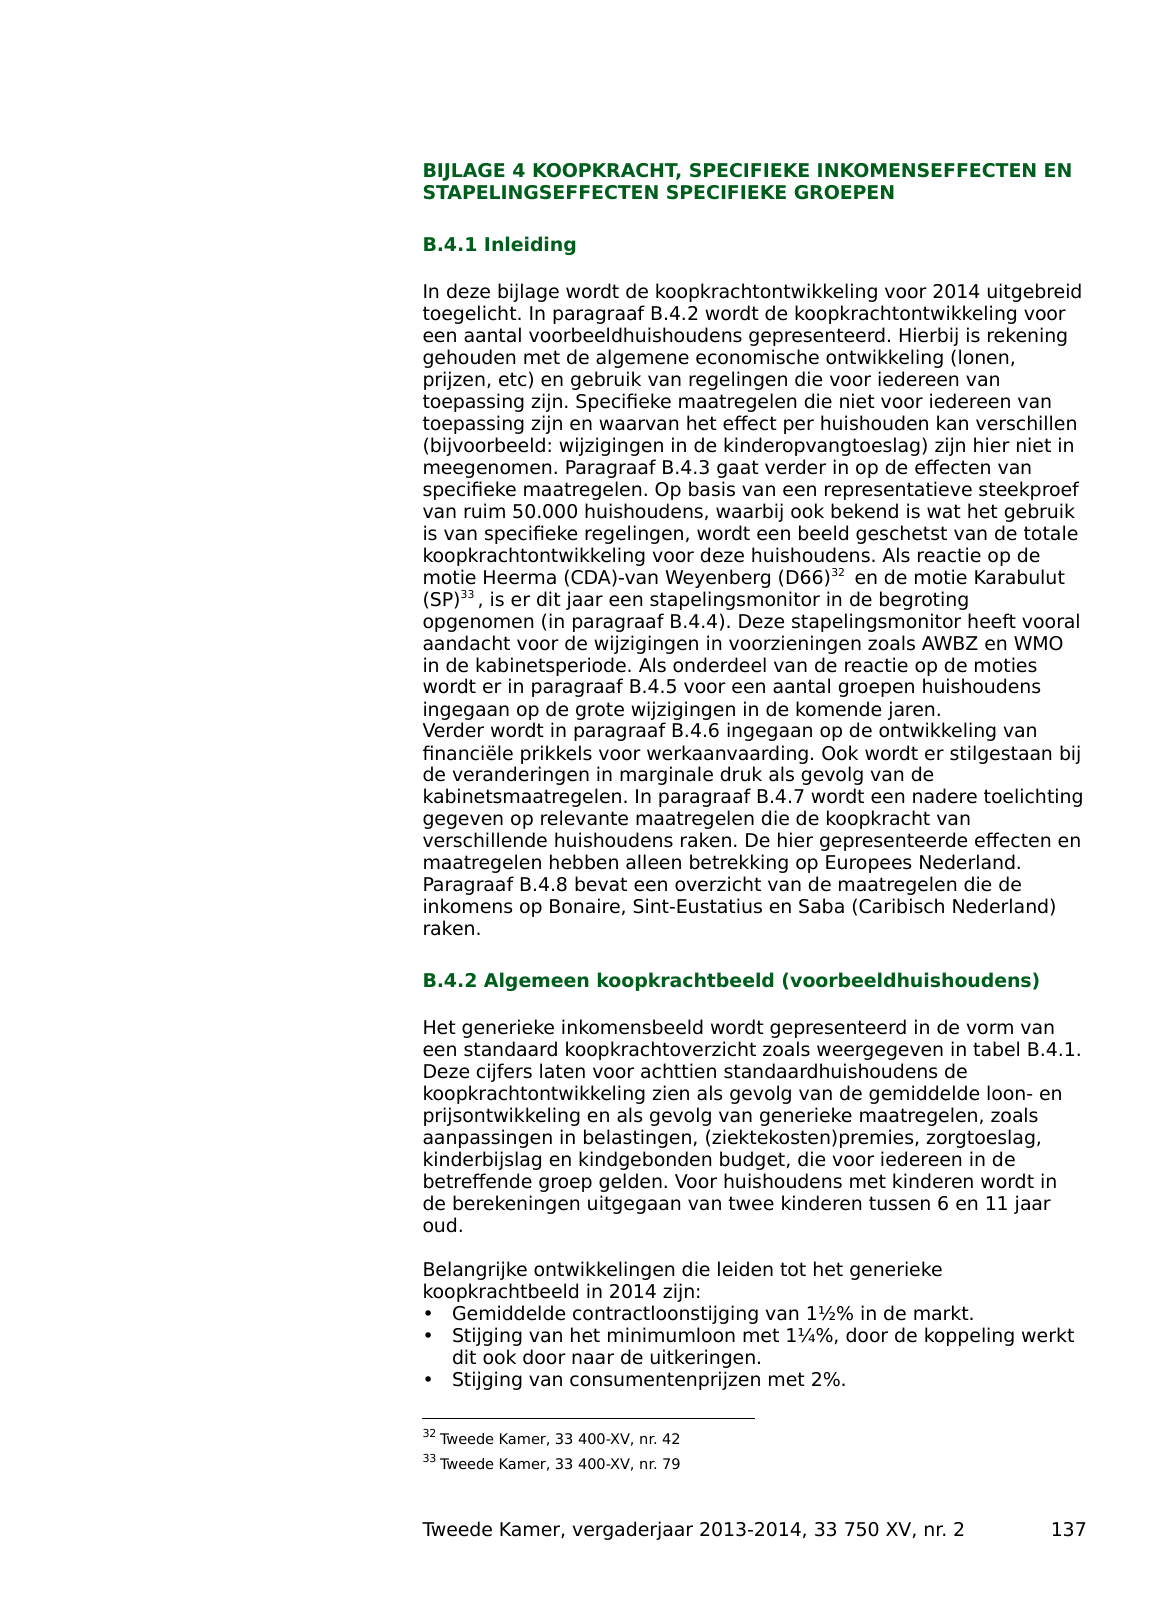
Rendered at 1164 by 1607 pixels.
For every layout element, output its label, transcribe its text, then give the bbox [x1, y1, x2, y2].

text • Gemiddelde contractloonstijging van 1½% in de markt. [422, 1303, 1087, 1325]
subtitle B.4.2 Algemeen koopkrachtbeeld (voorbeeldhuishoudens) [422, 970, 1087, 992]
text • Stijging van consumentenprijzen met 2%. [422, 1369, 1087, 1391]
text Belangrijke ontwikkelingen die leiden tot het generieke koopkrachtbeeld in 2014 zijn: [422, 1259, 1087, 1303]
text Tweede Kamer, 33 400-XV, nr. 42 [422, 1427, 1087, 1449]
subtitle BIJLAGE 4 KOOPKRACHT, SPECIFIEKE INKOMENSEFFECTEN EN STAPELINGSEFFECTEN SPECIFIEKE GROEPEN [422, 160, 1087, 204]
text In deze bijlage wordt de koopkrachtontwikkeling voor 2014 uitgebreid toegelicht. In paragraaf B.4.2 wordt de koopkrachtontwikkeling voor een aantal voorbeeldhuishoudens gepresenteerd. Hierbij is rekening gehouden met de algemene economische ontwikkeling (lonen, prijzen, etc) en gebruik van regelingen die voor iedereen van toepassing zijn. Specifieke maatregelen die niet voor iedereen van toepassing zijn en waarvan het effect per huishouden kan verschillen (bijvoorbeeld: wijzigingen in de kinderopvangtoeslag) zijn hier niet in meegenomen. Paragraaf B.4.3 gaat verder in op de effecten van specifieke maatregelen. Op basis van een representatieve steekproef van ruim 50.000 huishoudens, waarbij ook bekend is wat het gebruik is van specifieke regelingen, wordt een beeld geschetst van de totale koopkrachtontwikkeling voor deze huishoudens. Als reactie op de motie Heerma (CDA)-van Weyenberg (D66) en de motie Karabulut (SP), is er dit jaar een stapelingsmonitor in de begroting opgenomen (in paragraaf B.4.4). Deze stapelingsmonitor heeft vooral aandacht voor de wijzigingen in voorzieningen zoals AWBZ en WMO in de kabinetsperiode. Als onderdeel van de reactie op de moties wordt er in paragraaf B.4.5 voor een aantal groepen huishoudens ingegaan op de grote wijzigingen in de komende jaren. [422, 281, 1087, 720]
text Tweede Kamer, 33 400-XV, nr. 79 [422, 1452, 1087, 1474]
text Verder wordt in paragraaf B.4.6 ingegaan op de ontwikkeling van financiële prikkels voor werkaanvaarding. Ook wordt er stilgestaan bij de veranderingen in marginale druk als gevolg van de kabinetsmaatregelen. In paragraaf B.4.7 wordt een nadere toelichting gegeven op relevante maatregelen die de koopkracht van verschillende huishoudens raken. De hier gepresenteerde effecten en maatregelen hebben alleen betrekking op Europees Nederland. Paragraaf B.4.8 bevat een overzicht van de maatregelen die de inkomens op Bonaire, Sint-Eustatius en Saba (Caribisch Nederland) raken. [422, 720, 1087, 940]
text • Stijging van het minimumloon met 1¼%, door de koppeling werkt dit ook door naar de uitkeringen. [422, 1325, 1087, 1369]
text Het generieke inkomensbeeld wordt gepresenteerd in de vorm van een standaard koopkrachtoverzicht zoals weergegeven in tabel B.4.1. Deze cijfers laten voor achttien standaardhuishoudens de koopkrachtontwikkeling zien als gevolg van de gemiddelde loon- en prijsontwikkeling en als gevolg van generieke maatregelen, zoals aanpassingen in belastingen, (ziektekosten)premies, zorgtoeslag, kinderbijslag en kindgebonden budget, die voor iedereen in de betreffende groep gelden. Voor huishoudens met kinderen wordt in de berekeningen uitgegaan van twee kinderen tussen 6 en 11 jaar oud. [422, 1017, 1087, 1237]
subtitle B.4.1 Inleiding [422, 234, 1087, 256]
